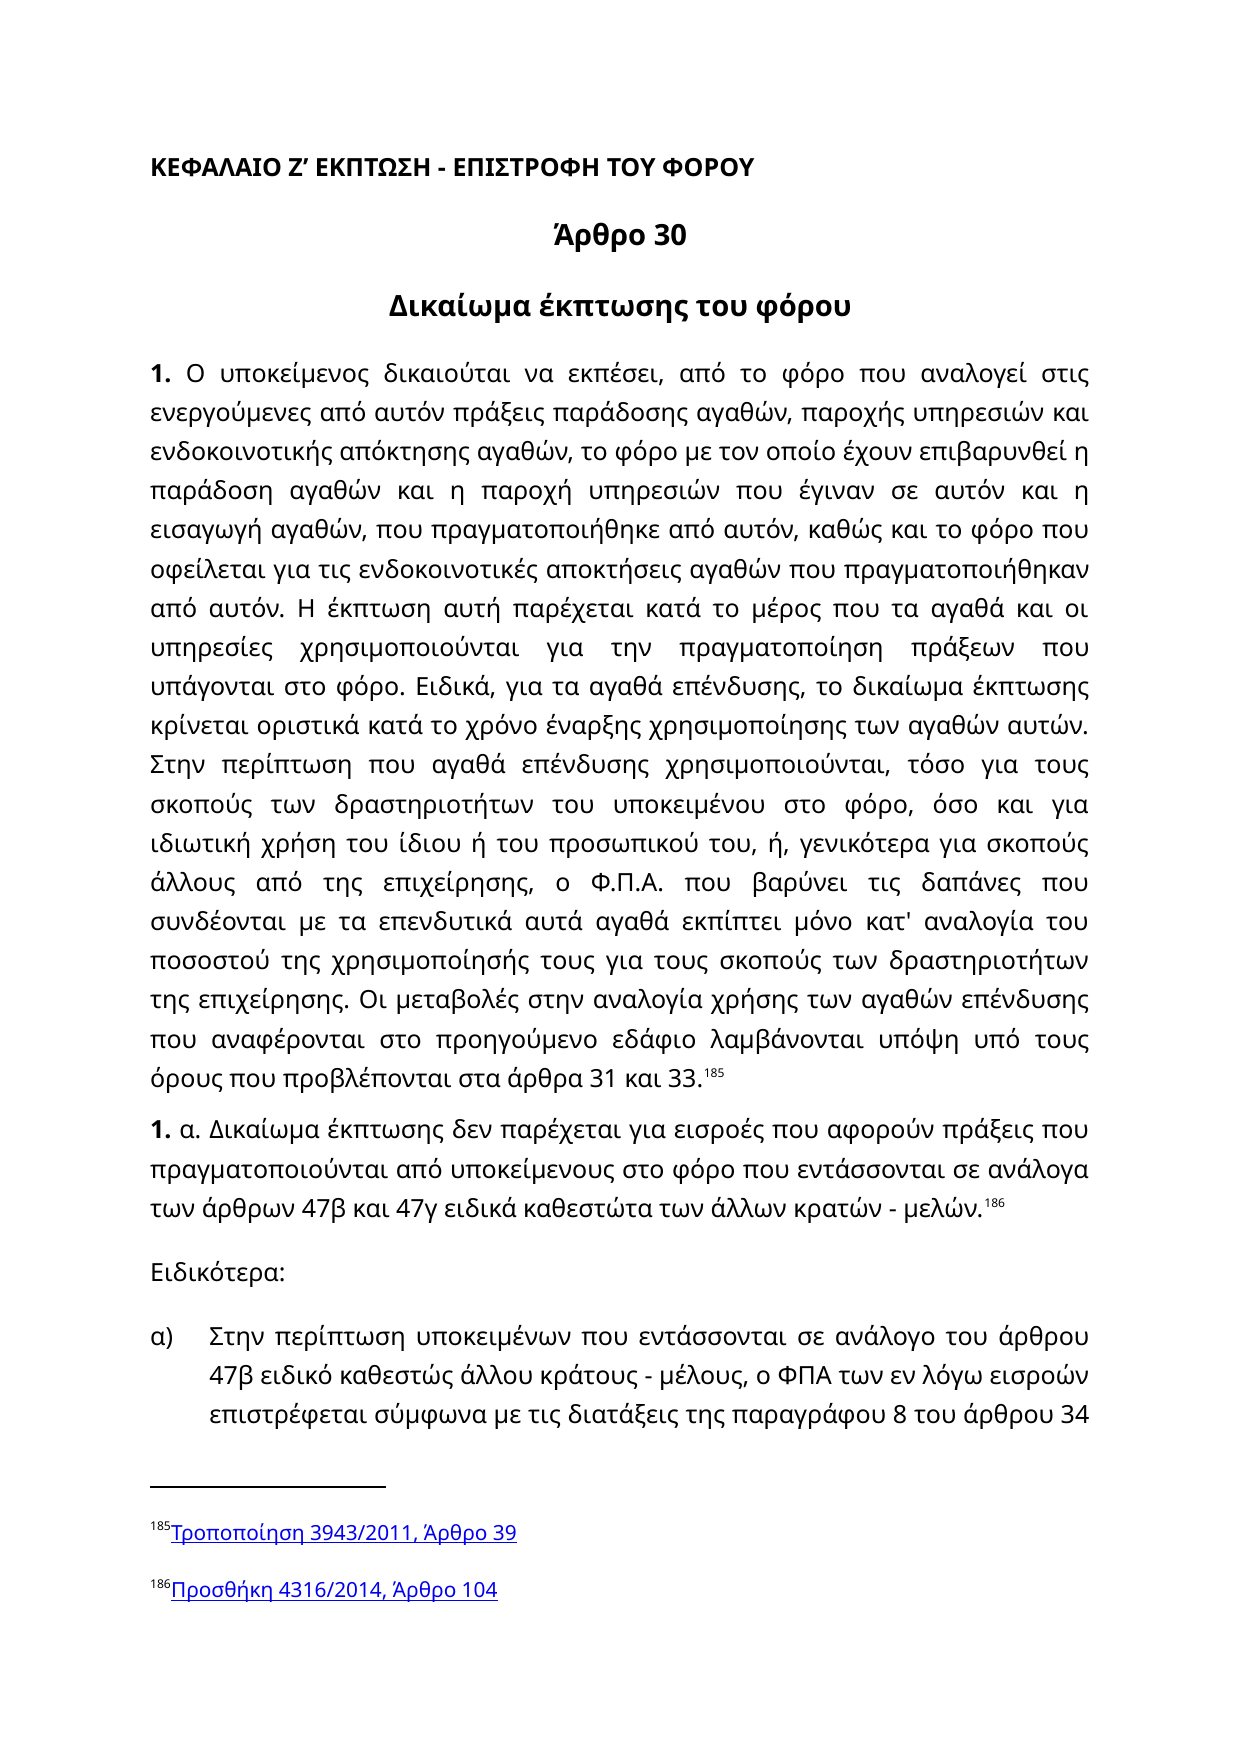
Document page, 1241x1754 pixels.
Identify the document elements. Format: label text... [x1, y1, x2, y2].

subtitle Άρθρο 30 [150, 214, 1090, 254]
subtitle Δικαίωμα έκπτωσης του φόρου [150, 285, 1090, 324]
text Τροποποίηση 3943/2011, Άρθρο 39 [150, 1518, 1090, 1546]
text Ειδικότερα: [150, 1254, 1090, 1289]
text Προσθήκη 4316/2014, Άρθρο 104 [150, 1576, 1090, 1604]
text 1. α. Δικαίωμα έκπτωσης δεν παρέχεται για εισροές που αφορούν πράξεις που πραγματοποιούνται από υποκείμενους στο φόρο που εντάσσονται σε ανάλογα των άρθρων 47β και 47γ ειδικά καθεστώτα των άλλων κρατών - μελών. [150, 1112, 1090, 1224]
text ΚΕΦΑΛΑIO Z’ ΕΚΠΤΩΣΗ - ΕΠΙΣΤΡΟΦΗ ΤΟΥ ΦΟΡΟΥ [150, 150, 1090, 184]
text 1. Ο υποκείμενος δικαιούται να εκπέσει, από το φόρο που αναλογεί στις ενεργούμενες από αυτόν πράξεις παράδοσης αγαθών, παροχής υπηρεσιών και ενδοκοινοτικής απόκτησης αγαθών, το φόρο με τον οποίο έχουν επιβαρυνθεί η παράδοση αγαθών και η παροχή υπηρεσιών που έγιναν σε αυτόν και η εισαγωγή αγαθών, που πραγματοποιήθηκε από αυτόν, καθώς και το φόρο που οφείλεται για τις ενδοκοινοτικές αποκτήσεις αγαθών που πραγματοποιήθηκαν από αυτόν. Η έκπτωση αυτή παρέχεται κατά το μέρος που τα αγαθά και οι υπηρεσίες χρησιμοποιούνται για την πραγματοποίηση πράξεων που υπάγονται στο φόρο. Ειδικά, για τα αγαθά επένδυσης, το δικαίωμα έκπτωσης κρίνεται οριστικά κατά το χρόνο έναρξης χρησιμοποίησης των αγαθών αυτών. Στην περίπτωση που αγαθά επένδυσης χρησιμοποιούνται, τόσο για τους σκοπούς των δραστηριοτήτων του υποκειμένου στο φόρο, όσο και για ιδιωτική χρήση του ίδιου ή του προσωπικού του, ή, γενικότερα για σκοπούς άλλους από της επιχείρησης, ο Φ.Π.Α. που βαρύνει τις δαπάνες που συνδέονται με τα επενδυτικά αυτά αγαθά εκπίπτει μόνο κατ' αναλογία του ποσοστού της χρησιμοποίησής τους για τους σκοπούς των δραστηριοτήτων της επιχείρησης. Οι μεταβολές στην αναλογία χρήσης των αγαθών επένδυσης που αναφέρονται στο προηγούμενο εδάφιο λαμβάνονται υπόψη υπό τους όρους που προβλέπονται στα άρθρα 31 και 33. [150, 355, 1090, 1094]
list α) Στην περίπτωση υποκειμένων που εντάσσονται σε ανάλογο του άρθρου 47β ειδικό καθεστώς άλλου κράτους - μέλους, ο ΦΠΑ των εν λόγω εισροών επιστρέφεται σύμφωνα με τις διατάξεις της παραγράφου 8 του άρθρου 34 [150, 1319, 1090, 1431]
